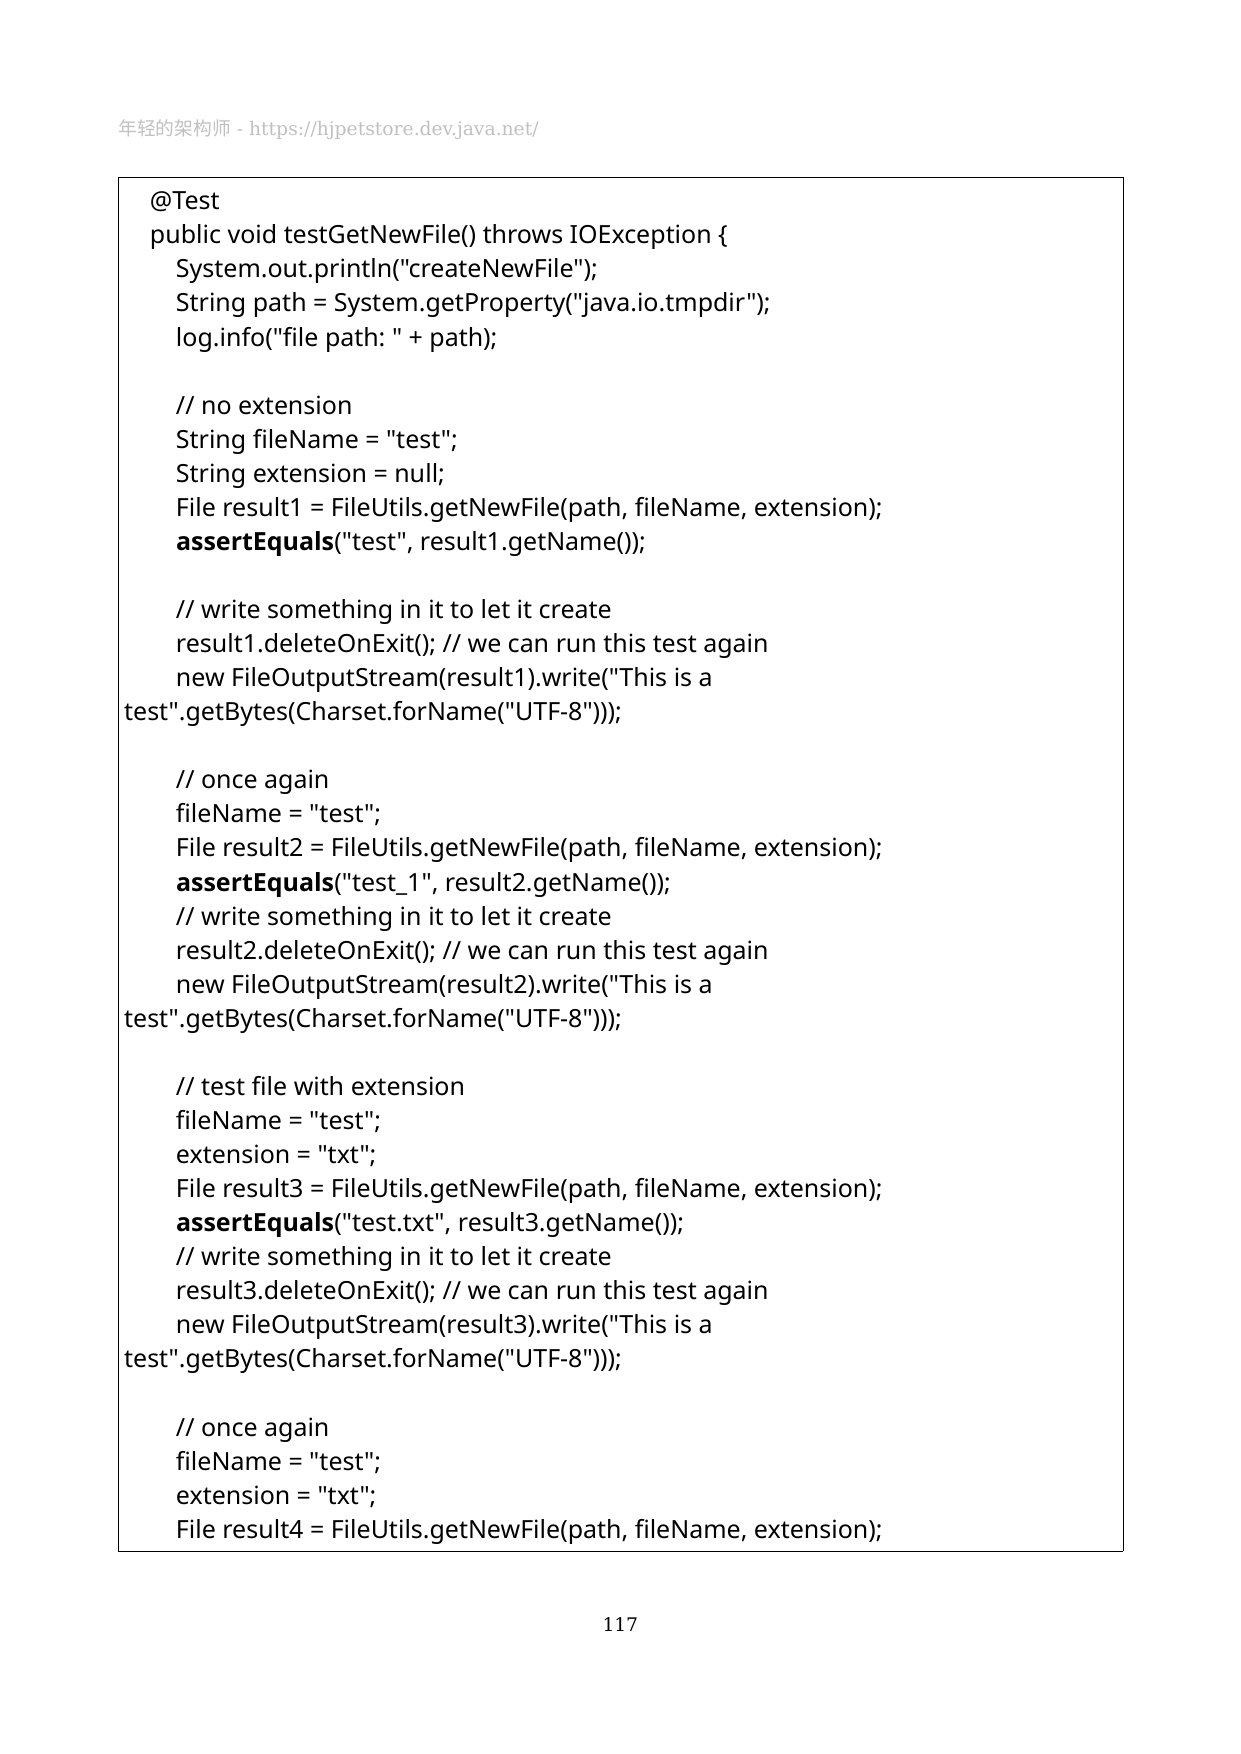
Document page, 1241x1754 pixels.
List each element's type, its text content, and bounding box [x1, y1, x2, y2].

table_cell @Test public void testGetNewFile() throws IOException { System.out.println("createNewFile"); String path = System.getProperty("java.io.tmpdir"); log.info("file path: " + path); // no extension String fileName = "test"; String extension = null; File result1 = FileUtils.getNewFile(path, fileName, extension); assertEquals("test", result1.getName()); // write something in it to let it create result1.deleteOnExit(); // we can run this test again new FileOutputStream(result1).write("This is a test".getBytes(Charset.forName("UTF-8"))); // once again fileName = "test"; File result2 = FileUtils.getNewFile(path, fileName, extension); assertEquals("test_1", result2.getName()); // write something in it to let it create result2.deleteOnExit(); // we can run this test again new FileOutputStream(result2).write("This is a test".getBytes(Charset.forName("UTF-8"))); // test file with extension fileName = "test"; extension = "txt"; File result3 = FileUtils.getNewFile(path, fileName, extension); assertEquals("test.txt", result3.getName()); // write something in it to let it create result3.deleteOnExit(); // we can run this test again new FileOutputStream(result3).write("This is a test".getBytes(Charset.forName("UTF-8"))); // once again fileName = "test"; extension = "txt"; File result4 = FileUtils.getNewFile(path, fileName, extension); [119, 178, 1123, 1551]
